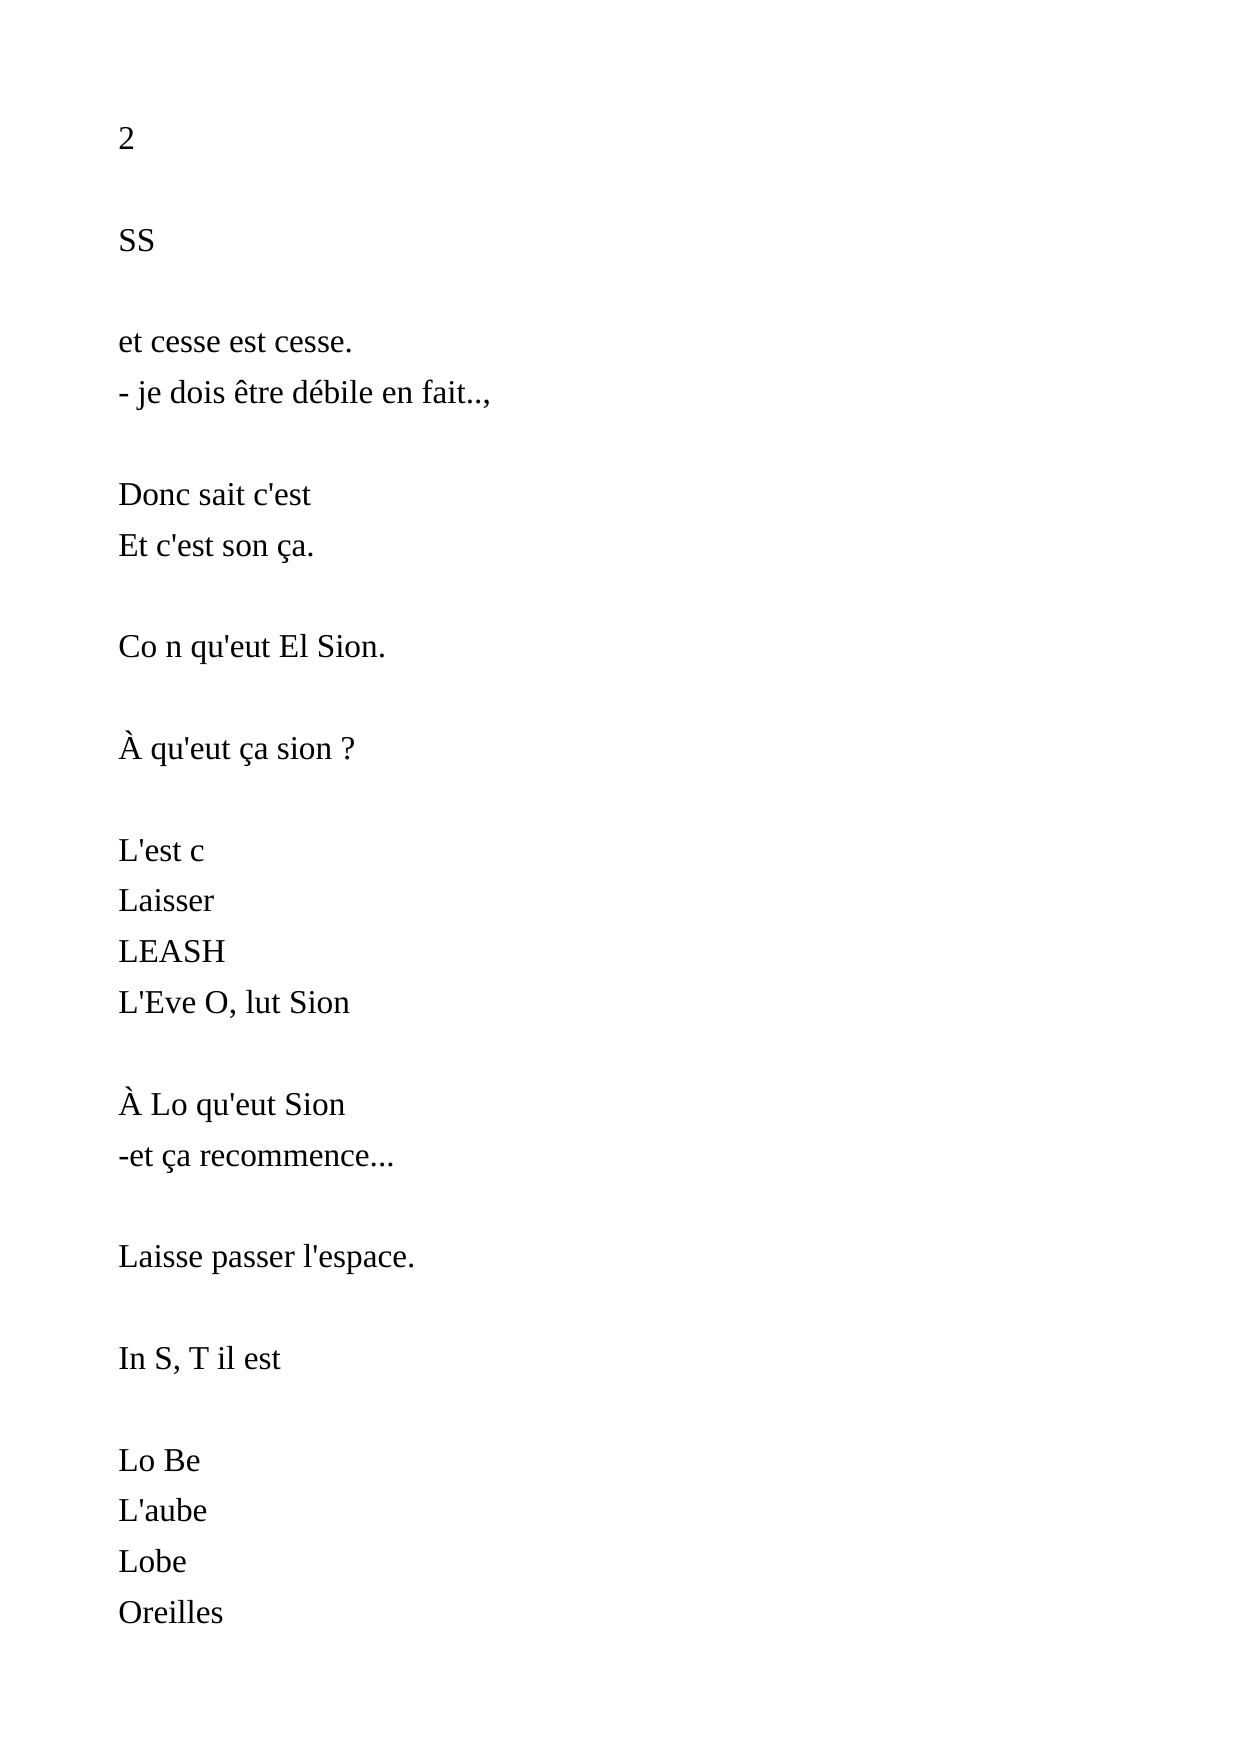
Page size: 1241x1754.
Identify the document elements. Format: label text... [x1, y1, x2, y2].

text Laisse passer l'espace. [118, 1236, 1122, 1275]
text et cesse est cesse. [118, 321, 1122, 360]
text L'Eve O, lut Sion [118, 982, 1122, 1021]
text Co n qu'eut El Sion. [118, 626, 1122, 665]
text L'est c [118, 830, 1122, 868]
text -et ça recommence... [118, 1135, 1122, 1173]
text Lo Be [118, 1440, 1122, 1478]
text À qu'eut ça sion ? [118, 728, 1122, 766]
text Oreilles [118, 1592, 1122, 1631]
text SS [118, 220, 1122, 258]
text Donc sait c'est [118, 474, 1122, 512]
text Lobe [118, 1541, 1122, 1580]
text À Lo qu'eut Sion [118, 1084, 1122, 1122]
text - je dois être débile en fait.., [118, 372, 1122, 411]
text In S, T il est [118, 1338, 1122, 1376]
text Et c'est son ça. [118, 525, 1122, 563]
text 2 [118, 118, 1122, 156]
text LEASH [118, 931, 1122, 970]
text L'aube [118, 1491, 1122, 1529]
text Laisser [118, 881, 1122, 919]
